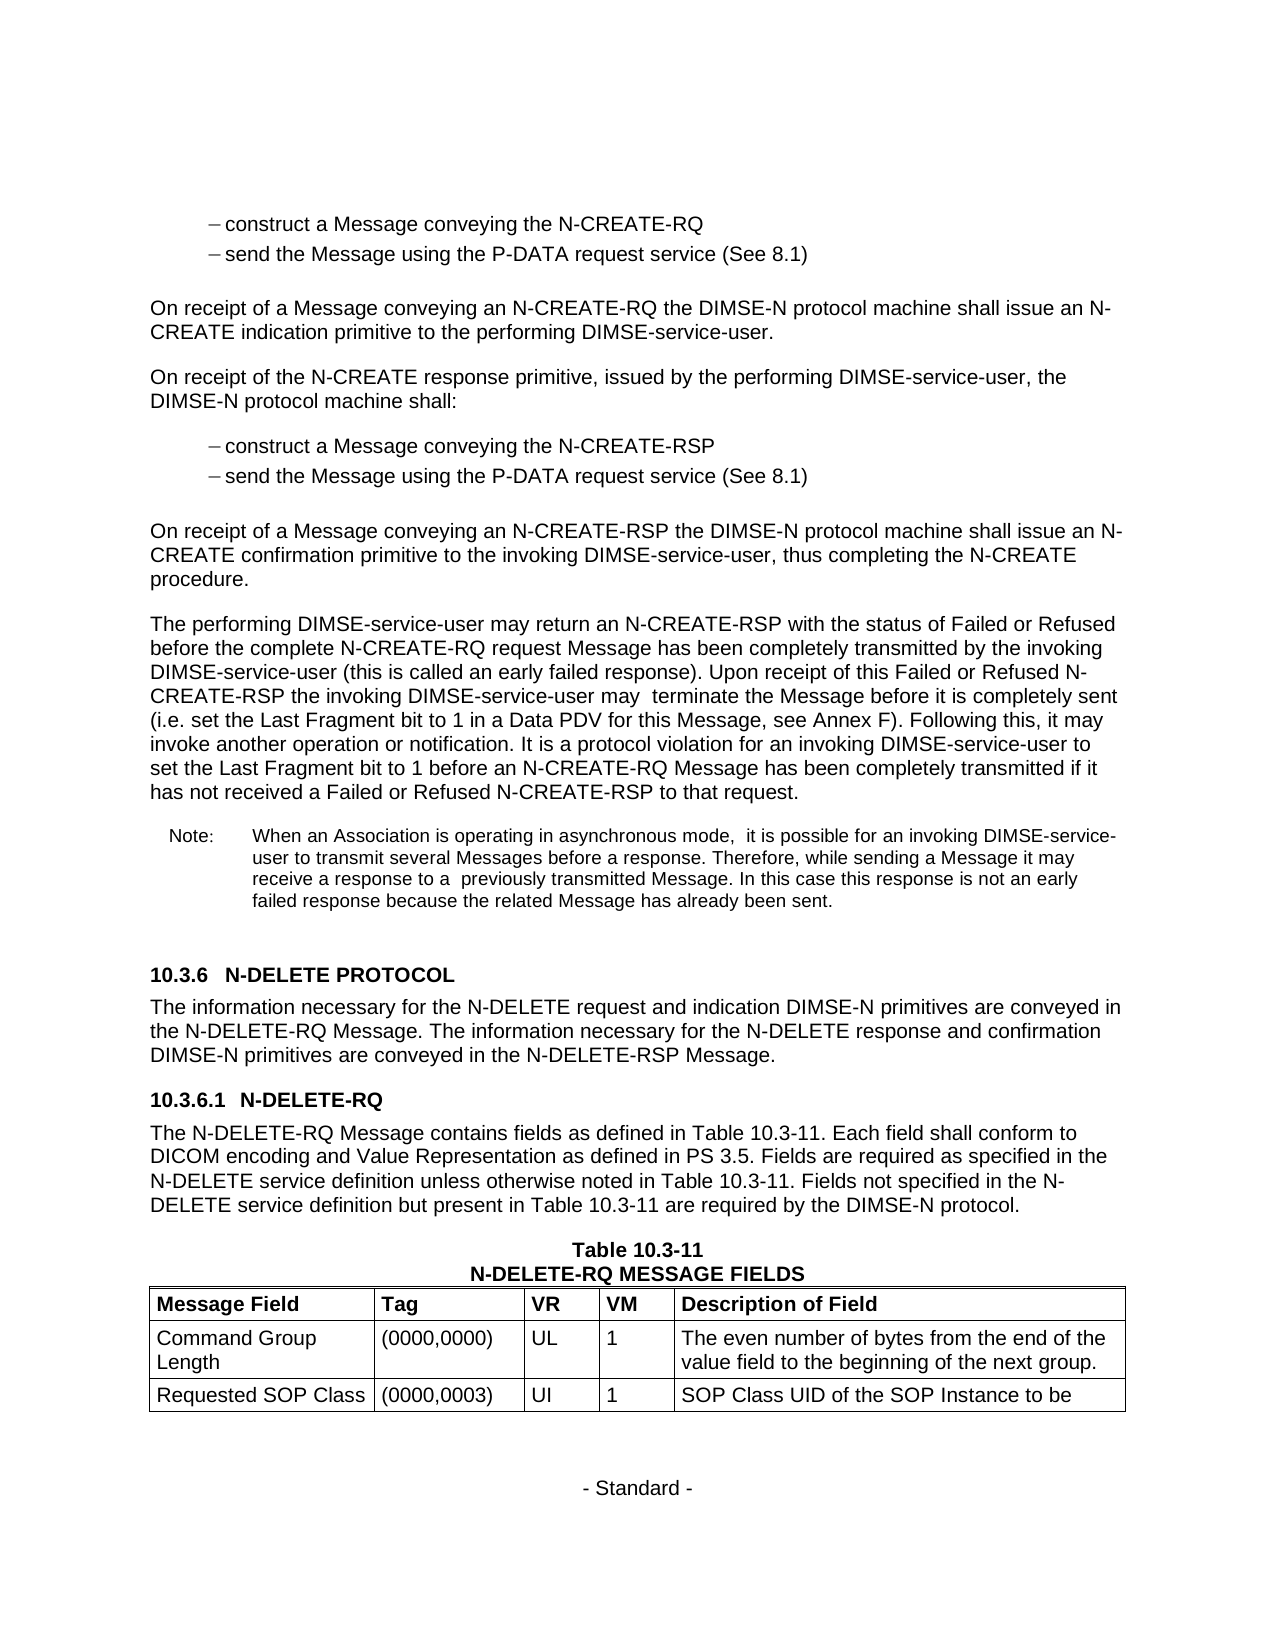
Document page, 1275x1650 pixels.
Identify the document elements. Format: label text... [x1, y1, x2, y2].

table_cell (0000,0000) [375, 1321, 524, 1378]
table_header VR [525, 1289, 599, 1320]
text The information necessary for the N-DELETE request and indication DIMSE-N primitives are conveyed in the N-DELETE-RQ Message. The information necessary for the N-DELETE response and confirmation DIMSE-N primitives are conveyed in the N-DELETE-RSP Message. [150, 995, 1125, 1067]
table_header Tag [375, 1289, 524, 1320]
table_cell SOP Class UID of the SOP Instance to be [675, 1379, 1125, 1411]
table_cell (0000,0003) [375, 1379, 524, 1411]
table_header Description of Field [675, 1289, 1125, 1320]
table_cell UI [525, 1379, 599, 1411]
text  send the Message using the P-DATA request service (See 8.1) [206, 242, 1125, 290]
text On receipt of the N-CREATE response primitive, issued by the performing DIMSE-service-user, the DIMSE-N protocol machine shall: [150, 365, 1125, 413]
table_cell 1 [600, 1321, 674, 1378]
title Table 10.3-11 N-DELETE-RQ MESSAGE FIELDS [150, 1237, 1125, 1286]
table_cell 1 [600, 1379, 674, 1411]
text On receipt of a Message conveying an N-CREATE-RSP the DIMSE-N protocol machine shall issue an N-CREATE confirmation primitive to the invoking DIMSE-service-user, thus completing the N-CREATE procedure. [150, 519, 1125, 591]
text The performing DIMSE-service-user may return an N-CREATE-RSP with the status of Failed or Refused before the complete N-CREATE-RQ request Message has been completely transmitted by the invoking DIMSE-service-user (this is called an early failed response). Upon receipt of this Failed or Refused N-CREATE-RSP the invoking DIMSE-service-user may terminate the Message before it is completely sent (i.e. set the Last Fragment bit to 1 in a Data PDV for this Message, see Annex F). Following this, it may invoke another operation or notification. It is a protocol violation for an invoking DIMSE-service-user to set the Last Fragment bit to 1 before an N-CREATE-RQ Message has been completely transmitted if it has not received a Failed or Refused N-CREATE-RSP to that request. [150, 612, 1125, 804]
text  construct a Message conveying the N-CREATE-RQ [206, 212, 1125, 236]
table_cell The even number of bytes from the end of the value field to the beginning of the next group. [675, 1321, 1125, 1378]
text Note When an Association is operating in asynchronous mode, it is possible for an invoking DIMSE-service-user to transmit several Messages before a response. Therefore, while sending a Message it may receive a response to a previously transmitted Message. In this case this response is not an early failed response because the related Message has already been sent. [169, 825, 1125, 911]
subtitle 10.3.6.1 N-DELETE-RQ [150, 1088, 1125, 1112]
table_cell UL [525, 1321, 599, 1378]
table_cell Command Group Length [150, 1321, 374, 1378]
table_header VM [600, 1289, 674, 1320]
text On receipt of a Message conveying an N-CREATE-RQ the DIMSE-N protocol machine shall issue an N-CREATE indication primitive to the performing DIMSE-service-user. [150, 296, 1125, 344]
text  construct a Message conveying the N-CREATE-RSP [206, 434, 1125, 458]
subtitle 10.3.6 N-DELETE PROTOCOL [150, 963, 1125, 987]
table_cell Requested SOP Class [150, 1379, 374, 1411]
text The N-DELETE-RQ Message contains fields as defined in Table 10.3-11. Each field shall conform to DICOM encoding and Value Representation as defined in PS 3.5. Fields are required as specified in the N-DELETE service definition unless otherwise noted in Table 10.3-11. Fields not specified in the N-DELETE service definition but present in Table 10.3-11 are required by the DIMSE-N protocol. [150, 1120, 1125, 1217]
table_header Message Field [150, 1289, 374, 1320]
text  send the Message using the P-DATA request service (See 8.1) [206, 464, 1125, 513]
